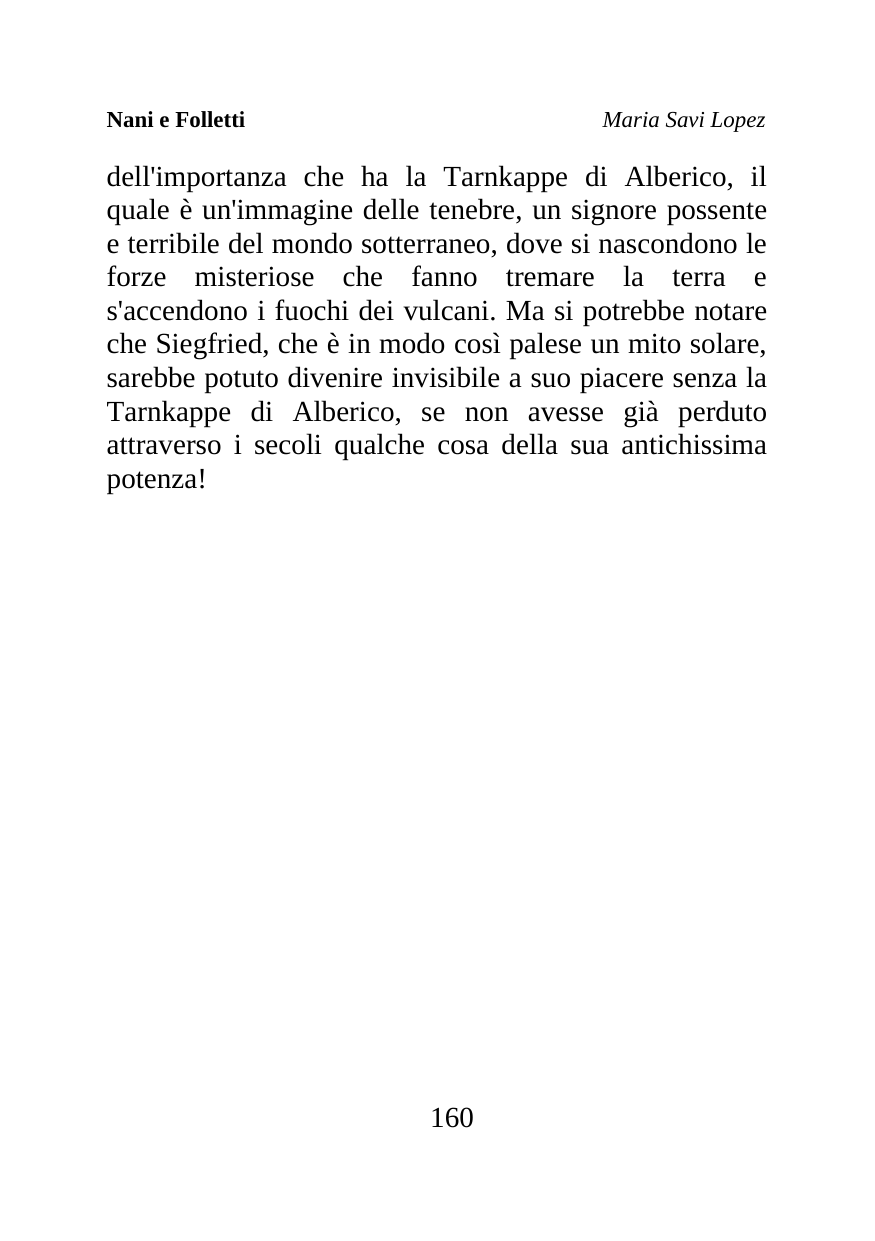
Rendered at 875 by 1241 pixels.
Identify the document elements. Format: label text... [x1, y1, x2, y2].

text dell'importanza che ha la Tarnkappe di Alberico, il quale è un'immagine delle tenebre, un signore possente e terribile del mondo sotterraneo, dove si nascondono le forze misteriose che fanno tremare la terra e s'accendono i fuochi dei vulcani. Ma si potrebbe notare che Siegfried, che è in modo così palese un mito solare, sarebbe potuto divenire invisibile a suo piacere senza la Tarnkappe di Alberico, se non avesse già perduto attraverso i secoli qualche cosa della sua antichissima potenza! [106, 159, 768, 494]
